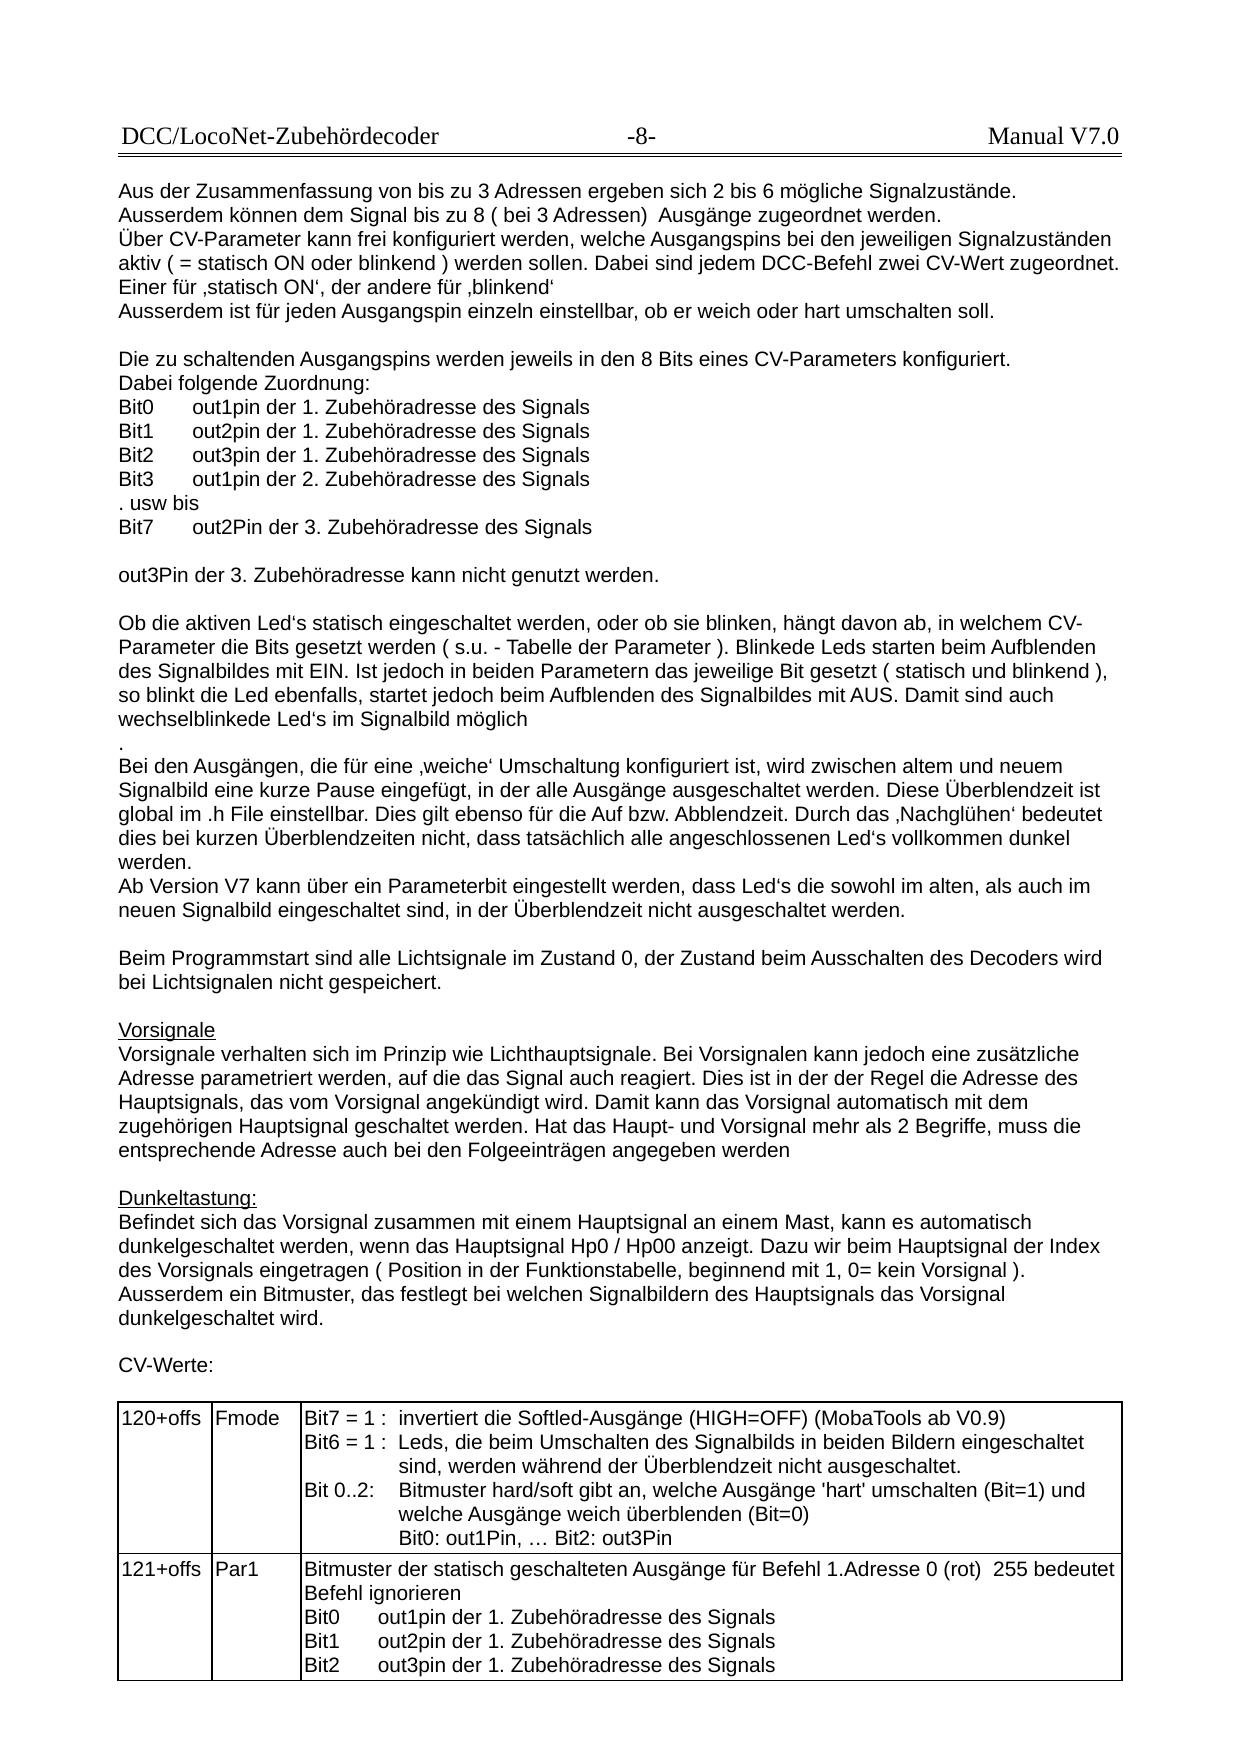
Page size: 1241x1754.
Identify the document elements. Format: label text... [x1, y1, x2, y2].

table_cell Par1 [213, 1554, 300, 1679]
text Bit7 out2Pin der 3. Zubehöradresse des Signals [118, 515, 1122, 539]
text Die zu schaltenden Ausgangspins werden jeweils in den 8 Bits eines CV-Parameters konfiguriert. [118, 347, 1122, 371]
table_header Bit7 = 1 : invertiert die Softled-Ausgänge (HIGH=OFF) (MobaTools ab V0.9) Bit6 = 1 : Leds, die beim Umschalten des Signalbilds in beiden Bildern eingeschaltet sind, werden während der Überblendzeit nicht ausgeschaltet. Bit 0..2: Bitmuster hard/soft gibt an, welche Ausgänge 'hart' umschalten (Bit=1) und welche Ausgänge weich überblenden (Bit=0) Bit0: out1Pin, … Bit2: out3Pin [302, 1403, 1121, 1552]
text Bit3 out1pin der 2. Zubehöradresse des Signals [118, 467, 1122, 491]
text Befindet sich das Vorsignal zusammen mit einem Hauptsignal an einem Mast, kann es automatisch dunkelgeschaltet werden, wenn das Hauptsignal Hp0 / Hp00 anzeigt. Dazu wir beim Hauptsignal der Index des Vorsignals eingetragen ( Position in der Funktionstabelle, beginnend mit 1, 0= kein Vorsignal ). Ausserdem ein Bitmuster, das festlegt bei welchen Signalbildern des Hauptsignals das Vorsignal dunkelgeschaltet wird. [118, 1209, 1122, 1329]
text Ab Version V7 kann über ein Parameterbit eingestellt werden, dass Led‘s die sowohl im alten, als auch im neuen Signalbild eingeschaltet sind, in der Überblendzeit nicht ausgeschaltet werden. [118, 874, 1122, 922]
table_cell Bitmuster der statisch geschalteten Ausgänge für Befehl 1.Adresse 0 (rot) 255 bedeutet Befehl ignorieren Bit0 out1pin der 1. Zubehöradresse des Signals Bit1 out2pin der 1. Zubehöradresse des Signals Bit2 out3pin der 1. Zubehöradresse des Signals [302, 1554, 1121, 1679]
text Bit0 out1pin der 1. Zubehöradresse des Signals [118, 395, 1122, 419]
text Vorsignale [118, 1018, 1122, 1042]
text Bit2 out3pin der 1. Zubehöradresse des Signals [118, 443, 1122, 467]
text Beim Programmstart sind alle Lichtsignale im Zustand 0, der Zustand beim Ausschalten des Decoders wird bei Lichtsignalen nicht gespeichert. [118, 946, 1122, 994]
text Vorsignale verhalten sich im Prinzip wie Lichthauptsignale. Bei Vorsignalen kann jedoch eine zusätzliche Adresse parametriert werden, auf die das Signal auch reagiert. Dies ist in der der Regel die Adresse des Hauptsignals, das vom Vorsignal angekündigt wird. Damit kann das Vorsignal automatisch mit dem zugehörigen Hauptsignal geschaltet werden. Hat das Haupt- und Vorsignal mehr als 2 Begriffe, muss die entsprechende Adresse auch bei den Folgeeinträgen angegeben werden [118, 1042, 1122, 1162]
text Über CV-Parameter kann frei konfiguriert werden, welche Ausgangspins bei den jeweiligen Signalzuständen aktiv ( = statisch ON oder blinkend ) werden sollen. Dabei sind jedem DCC-Befehl zwei CV-Wert zugeordnet. Einer für ‚statisch ON‘, der andere für ‚blinkend‘ [118, 227, 1122, 299]
text Bit1 out2pin der 1. Zubehöradresse des Signals [118, 419, 1122, 443]
table_header 120+offs [119, 1403, 211, 1552]
table_header Fmode [213, 1403, 300, 1552]
text Dunkeltastung: [118, 1186, 1122, 1209]
text . [118, 730, 1122, 754]
text Bei den Ausgängen, die für eine ‚weiche‘ Umschaltung konfiguriert ist, wird zwischen altem und neuem Signalbild eine kurze Pause eingefügt, in der alle Ausgänge ausgeschaltet werden. Diese Überblendzeit ist global im .h File einstellbar. Dies gilt ebenso für die Auf bzw. Abblendzeit. Durch das ‚Nachglühen‘ bedeutet dies bei kurzen Überblendzeiten nicht, dass tatsächlich alle angeschlossenen Led‘s vollkommen dunkel werden. [118, 754, 1122, 874]
table_cell 121+offs [119, 1554, 211, 1679]
text Aus der Zusammenfassung von bis zu 3 Adressen ergeben sich 2 bis 6 mögliche Signalzustände. Ausserdem können dem Signal bis zu 8 ( bei 3 Adressen) Ausgänge zugeordnet werden. [118, 179, 1122, 227]
text CV-Werte: [118, 1353, 1122, 1377]
text out3Pin der 3. Zubehöradresse kann nicht genutzt werden. [118, 563, 1122, 587]
text Ob die aktiven Led‘s statisch eingeschaltet werden, oder ob sie blinken, hängt davon ab, in welchem CV-Parameter die Bits gesetzt werden ( s.u. - Tabelle der Parameter ). Blinkede Leds starten beim Aufblenden des Signalbildes mit EIN. Ist jedoch in beiden Parametern das jeweilige Bit gesetzt ( statisch und blinkend ), so blinkt die Led ebenfalls, startet jedoch beim Aufblenden des Signalbildes mit AUS. Damit sind auch wechselblinkede Led‘s im Signalbild möglich [118, 611, 1122, 730]
text . usw bis [118, 491, 1122, 515]
text Dabei folgende Zuordnung: [118, 371, 1122, 395]
text Ausserdem ist für jeden Ausgangspin einzeln einstellbar, ob er weich oder hart umschalten soll. [118, 299, 1122, 323]
